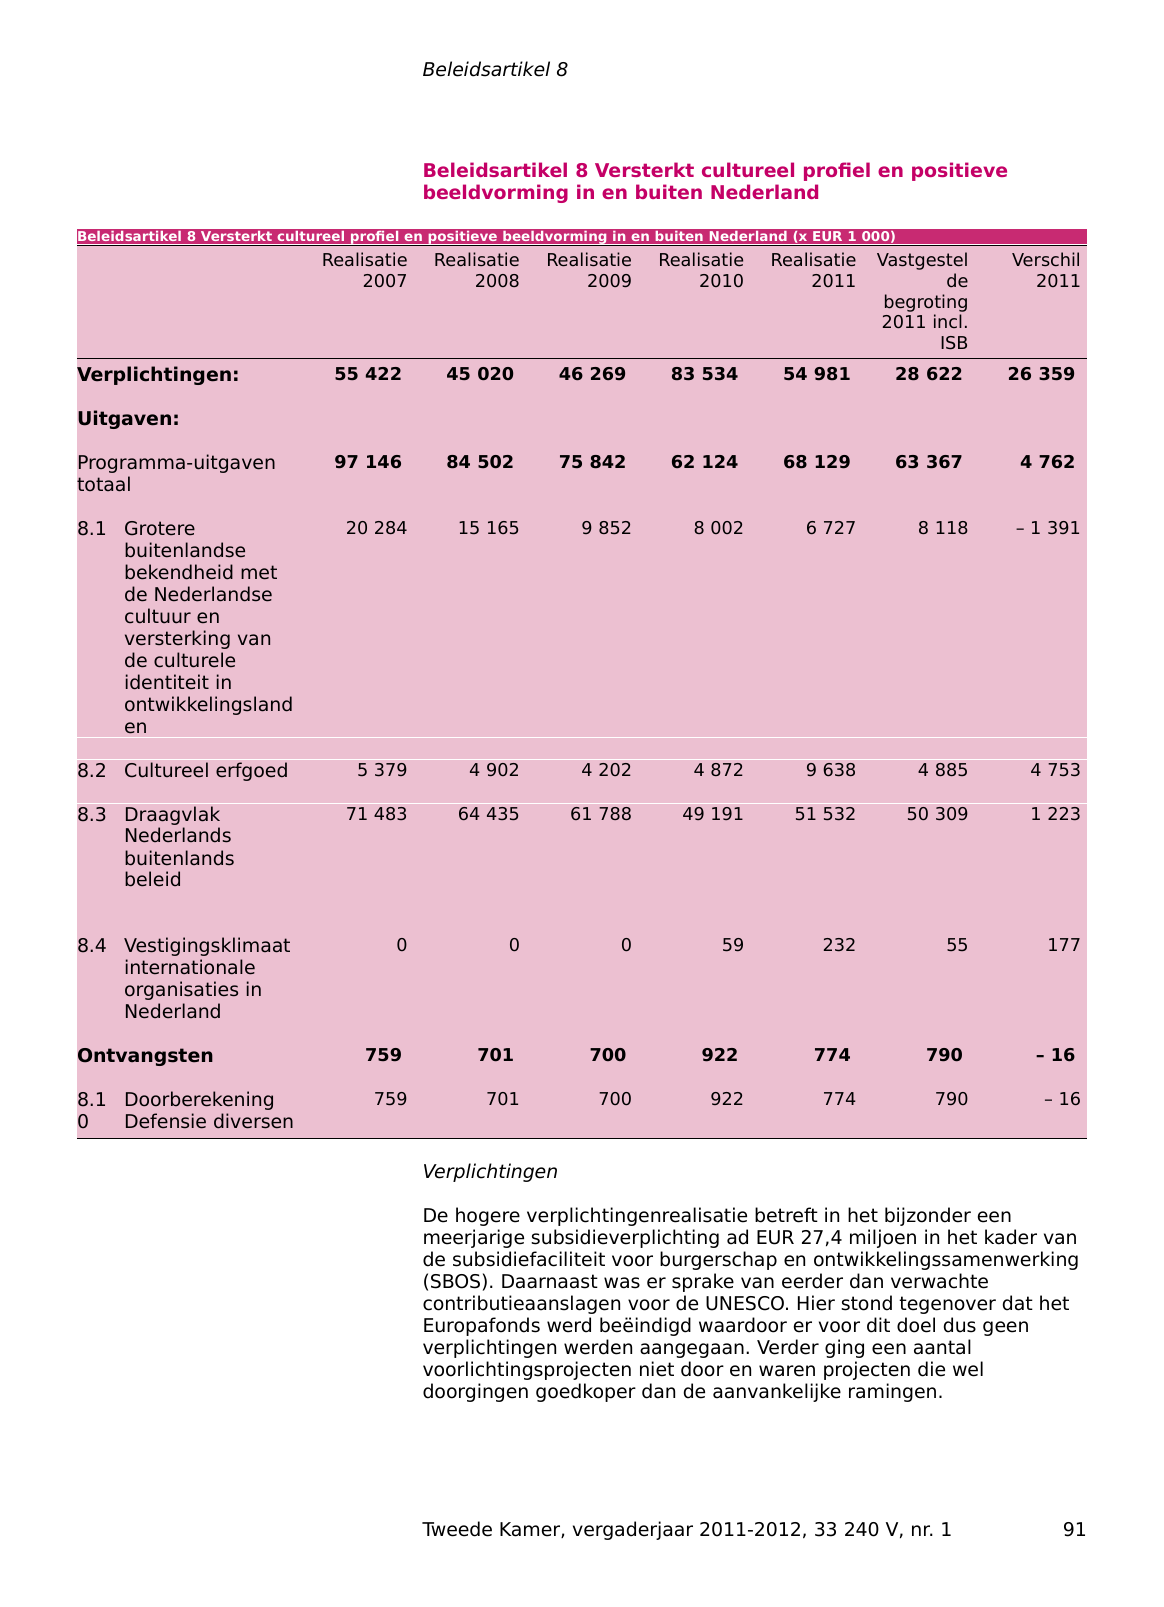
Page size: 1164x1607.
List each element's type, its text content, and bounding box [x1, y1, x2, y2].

table_cell 55 422 [301, 359, 413, 386]
table_cell 1 223 [974, 804, 1087, 891]
table_cell Realisatie 2008 [413, 246, 526, 358]
table_cell [301, 430, 413, 452]
table_cell [638, 738, 750, 759]
table_cell [638, 781, 750, 803]
table_cell [301, 891, 413, 913]
table_cell 922 [638, 1045, 750, 1067]
table_cell 790 [862, 1045, 974, 1067]
table_cell [413, 1067, 526, 1089]
table_cell Cultureel erfgoed [118, 760, 301, 781]
table_cell [413, 430, 526, 452]
table_cell [638, 430, 750, 452]
table_header Beleidsartikel 8 Versterkt cultureel profiel en positieve beeldvorming in en buiten Nederland (x EUR 1 000) [77, 229, 1087, 244]
table_cell Vastgestelde begroting 2011 incl. ISB [862, 246, 974, 358]
table_cell [750, 913, 862, 935]
table_cell [526, 1023, 638, 1045]
table_cell [77, 738, 118, 759]
table_cell 84 502 [413, 452, 526, 496]
table_cell [750, 496, 862, 518]
table_cell – 1 391 [974, 518, 1087, 737]
table_cell – 16 [974, 1089, 1087, 1138]
table_cell [862, 430, 974, 452]
table_cell [862, 386, 974, 408]
table_cell [750, 891, 862, 913]
table_cell 8.1 [77, 518, 118, 737]
table_cell [118, 781, 301, 803]
table_cell [118, 386, 301, 408]
table_cell [974, 496, 1087, 518]
table_cell [77, 386, 118, 408]
table_cell 8 118 [862, 518, 974, 737]
table_cell 50 309 [862, 804, 974, 891]
table_cell 71 483 [301, 804, 413, 891]
table_cell [750, 1023, 862, 1045]
table_cell [638, 496, 750, 518]
table_cell 64 435 [413, 804, 526, 891]
table_cell 68 129 [750, 452, 862, 496]
table_cell 8.4 [77, 935, 118, 1023]
table_cell 8 002 [638, 518, 750, 737]
table_cell [862, 496, 974, 518]
table_cell 759 [301, 1089, 413, 1138]
table_cell Programma-uitgaven totaal [77, 452, 301, 496]
table_cell [862, 891, 974, 913]
table_cell Verplichtingen: [77, 359, 301, 386]
table_cell 701 [413, 1045, 526, 1067]
table_cell [526, 408, 638, 430]
table_cell [750, 1067, 862, 1089]
table_cell [118, 496, 301, 518]
table_cell Realisatie 2007 [301, 246, 413, 358]
table_cell [301, 1067, 413, 1089]
table_cell [974, 1023, 1087, 1045]
table_cell [974, 408, 1087, 430]
table_cell 83 534 [638, 359, 750, 386]
table_cell [862, 1067, 974, 1089]
subtitle Verplichtingen [422, 1161, 1087, 1183]
table_cell 0 [526, 935, 638, 1023]
table_cell [413, 891, 526, 913]
table_cell Uitgaven: [77, 408, 301, 430]
table_cell 75 842 [526, 452, 638, 496]
table_cell [974, 891, 1087, 913]
table_cell [526, 1067, 638, 1089]
table_cell 26 359 [974, 359, 1087, 386]
text De hogere verplichtingenrealisatie betreft in het bijzonder een meerjarige subsidieverplichting ad EUR 27,4 miljoen in het kader van de subsidiefaciliteit voor burgerschap en ontwikkelingssamenwerking (SBOS). Daarnaast was er sprake van eerder dan verwachte contributieaanslagen voor de UNESCO. Hier stond tegenover dat het Europafonds werd beëindigd waardoor er voor dit doel dus geen verplichtingen werden aangegaan. Verder ging een aantal voorlichtingsprojecten niet door en waren projecten die wel doorgingen goedkoper dan de aanvankelijke ramingen. [422, 1205, 1087, 1403]
table_cell [526, 781, 638, 803]
table_cell [638, 1067, 750, 1089]
table_cell 700 [526, 1089, 638, 1138]
table_cell [862, 1023, 974, 1045]
table_cell 9 852 [526, 518, 638, 737]
table_cell 700 [526, 1045, 638, 1067]
table_cell [974, 913, 1087, 935]
table_cell 4 762 [974, 452, 1087, 496]
table_cell [526, 430, 638, 452]
table_cell [413, 913, 526, 935]
table_cell Draagvlak Nederlands buitenlands beleid [118, 804, 301, 891]
table_cell [974, 386, 1087, 408]
table_cell Realisatie 2009 [526, 246, 638, 358]
table_cell [862, 738, 974, 759]
table_cell [413, 386, 526, 408]
table_cell [750, 430, 862, 452]
table_cell 8.3 [77, 804, 118, 891]
subtitle Beleidsartikel 8 Versterkt cultureel profiel en positieve beeldvorming in en buiten Nederland [422, 160, 1087, 204]
table_cell 4 902 [413, 760, 526, 781]
table_cell 8.2 [77, 760, 118, 781]
table_cell 20 284 [301, 518, 413, 737]
table_cell [301, 1023, 413, 1045]
table_cell [638, 891, 750, 913]
table_cell [413, 496, 526, 518]
table_cell [118, 1023, 301, 1045]
table_cell [77, 246, 301, 358]
table_cell [862, 408, 974, 430]
table_cell 8.10 [77, 1089, 118, 1138]
table_cell [301, 496, 413, 518]
table_cell [301, 913, 413, 935]
table_cell 701 [413, 1089, 526, 1138]
table_cell 5 379 [301, 760, 413, 781]
table_cell 9 638 [750, 760, 862, 781]
table_cell [526, 386, 638, 408]
table_cell [77, 781, 118, 803]
table_cell 61 788 [526, 804, 638, 891]
table_cell [638, 386, 750, 408]
table_cell 922 [638, 1089, 750, 1138]
table_cell [638, 1023, 750, 1045]
table_cell [118, 738, 301, 759]
table_cell 62 124 [638, 452, 750, 496]
table_cell 59 [638, 935, 750, 1023]
table_cell 49 191 [638, 804, 750, 891]
table_cell 4 885 [862, 760, 974, 781]
table_cell [638, 913, 750, 935]
table_cell [413, 1023, 526, 1045]
table_cell [413, 408, 526, 430]
table_cell 774 [750, 1089, 862, 1138]
table_cell 774 [750, 1045, 862, 1067]
table_cell [526, 891, 638, 913]
table_cell [77, 891, 118, 913]
table_cell [974, 781, 1087, 803]
table_cell 97 146 [301, 452, 413, 496]
table_cell [413, 781, 526, 803]
table_cell 177 [974, 935, 1087, 1023]
table_cell 790 [862, 1089, 974, 1138]
table_cell [526, 913, 638, 935]
table_cell Ontvangsten [77, 1045, 301, 1067]
table_cell [77, 913, 118, 935]
table_cell [862, 781, 974, 803]
table_cell [77, 430, 118, 452]
table_cell Verschil 2011 [974, 246, 1087, 358]
table_cell [750, 386, 862, 408]
table_cell 63 367 [862, 452, 974, 496]
table_cell [526, 496, 638, 518]
table_cell [118, 430, 301, 452]
table_cell 232 [750, 935, 862, 1023]
table_cell 4 202 [526, 760, 638, 781]
table_cell 45 020 [413, 359, 526, 386]
table_cell 28 622 [862, 359, 974, 386]
table_cell [750, 408, 862, 430]
table_cell 51 532 [750, 804, 862, 891]
table_cell [526, 738, 638, 759]
table_cell 54 981 [750, 359, 862, 386]
table_cell 0 [301, 935, 413, 1023]
table_cell Vestigingsklimaat internationale organisaties in Nederland [118, 935, 301, 1023]
table_cell – 16 [974, 1045, 1087, 1067]
table_cell [750, 738, 862, 759]
table_cell [118, 913, 301, 935]
table_cell Doorberekening Defensie diversen [118, 1089, 301, 1138]
table_cell 0 [413, 935, 526, 1023]
table_cell 6 727 [750, 518, 862, 737]
table_cell [118, 1067, 301, 1089]
table_cell [862, 913, 974, 935]
table_cell [77, 1067, 118, 1089]
table_cell [301, 408, 413, 430]
table_cell 15 165 [413, 518, 526, 737]
table_cell 46 269 [526, 359, 638, 386]
table_cell [750, 781, 862, 803]
table_cell [301, 386, 413, 408]
table_cell [77, 1023, 118, 1045]
table_cell 759 [301, 1045, 413, 1067]
table_cell Realisatie 2011 [750, 246, 862, 358]
table_cell [118, 891, 301, 913]
table_cell [974, 738, 1087, 759]
table_cell [77, 496, 118, 518]
table_cell [413, 738, 526, 759]
table_cell [301, 738, 413, 759]
table_cell 55 [862, 935, 974, 1023]
table_cell 4 872 [638, 760, 750, 781]
table_cell Realisatie 2010 [638, 246, 750, 358]
table_cell Grotere buitenlandse bekendheid met de Nederlandse cultuur en versterking van de culturele identiteit in ontwikkelingslanden [118, 518, 301, 737]
table_cell [301, 781, 413, 803]
table_cell [974, 430, 1087, 452]
table_cell 4 753 [974, 760, 1087, 781]
table_cell [974, 1067, 1087, 1089]
table_cell [638, 408, 750, 430]
